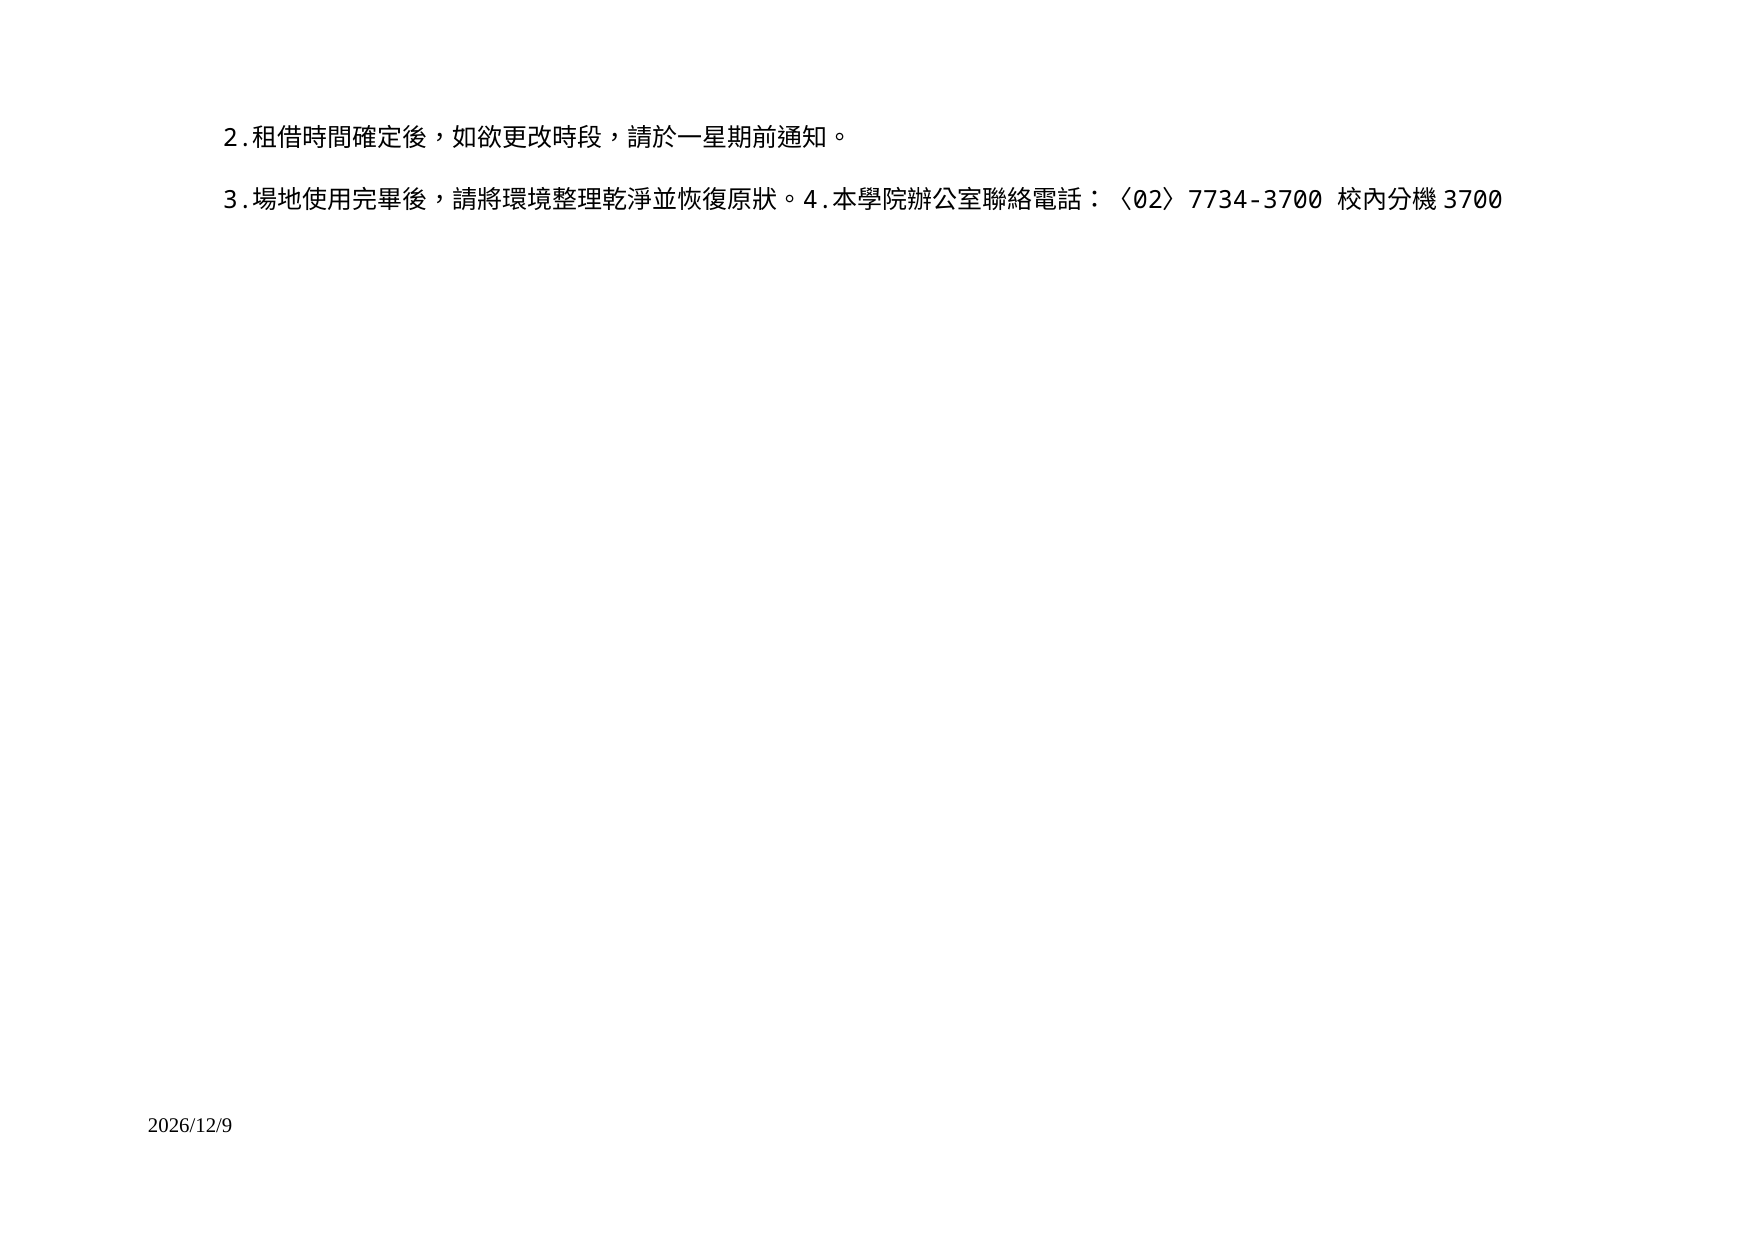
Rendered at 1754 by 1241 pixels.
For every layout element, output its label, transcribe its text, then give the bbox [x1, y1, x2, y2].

text 2.租借時間確定後，如欲更改時段，請於一星期前通知。 [148, 94, 1606, 156]
text 3.場地使用完畢後，請將環境整理乾淨並恢復原狀。4.本學院辦公室聯絡電話：〈02〉7734-3700 校內分機3700 [148, 156, 1606, 219]
